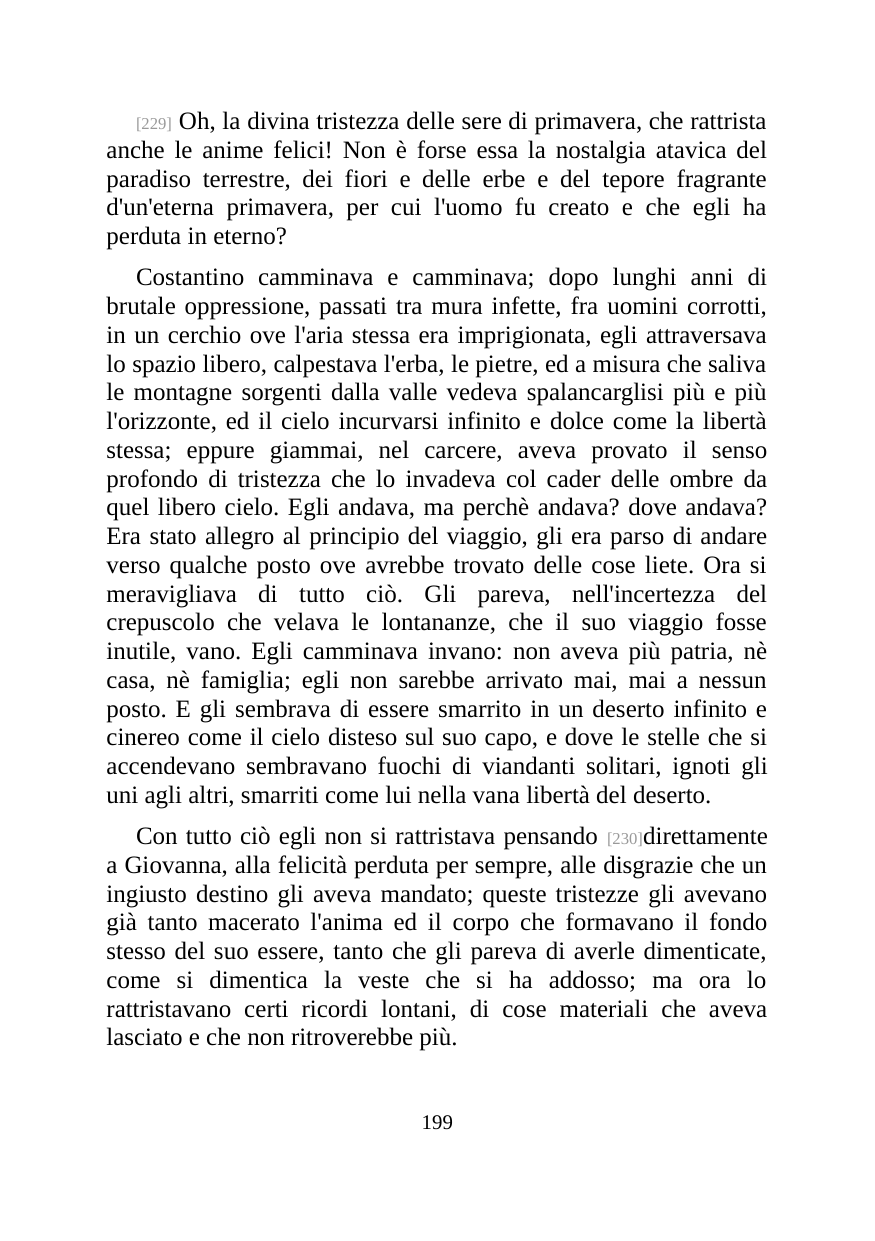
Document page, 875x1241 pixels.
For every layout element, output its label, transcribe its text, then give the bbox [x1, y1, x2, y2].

text Costantino camminava e camminava; dopo lunghi anni di brutale oppressione, passati tra mura infette, fra uomini corrotti, in un cerchio ove l'aria stessa era imprigionata, egli attraversava lo spazio libero, calpestava l'erba, le pietre, ed a misura che saliva le montagne sorgenti dalla valle vedeva spalancarglisi più e più l'orizzonte, ed il cielo incurvarsi infinito e dolce come la libertà stessa; eppure giammai, nel carcere, aveva provato il senso profondo di tristezza che lo invadeva col cader delle ombre da quel libero cielo. Egli andava, ma perchè andava? dove andava? Era stato allegro al principio del viaggio, gli era parso di andare verso qualche posto ove avrebbe trovato delle cose liete. Ora si meravigliava di tutto ciò. Gli pareva, nell'incertezza del crepuscolo che velava le lontananze, che il suo viaggio fosse inutile, vano. Egli camminava invano: non aveva più patria, nè casa, nè famiglia; egli non sarebbe arrivato mai, mai a nessun posto. E gli sembrava di essere smarrito in un deserto infinito e cinereo come il cielo disteso sul suo capo, e dove le stelle che si accendevano sembravano fuochi di viandanti solitari, ignoti gli uni agli altri, smarriti come lui nella vana libertà del deserto. [106, 262, 768, 809]
text Con tutto ciò egli non si rattristava pensando [230]direttamente a Giovanna, alla felicità perduta per sempre, alle disgrazie che un ingiusto destino gli aveva mandato; queste tristezze gli avevano già tanto macerato l'anima ed il corpo che formavano il fondo stesso del suo essere, tanto che gli pareva di averle dimenticate, come si dimentica la veste che si ha addosso; ma ora lo rattristavano certi ricordi lontani, di cose materiali che aveva lasciato e che non ritroverebbe più. [106, 821, 768, 1051]
text [229] Oh, la divina tristezza delle sere di primavera, che rattrista anche le anime felici! Non è forse essa la nostalgia atavica del paradiso terrestre, dei fiori e delle erbe e del tepore fragrante d'un'eterna primavera, per cui l'uomo fu creato e che egli ha perduta in eterno? [106, 106, 768, 250]
